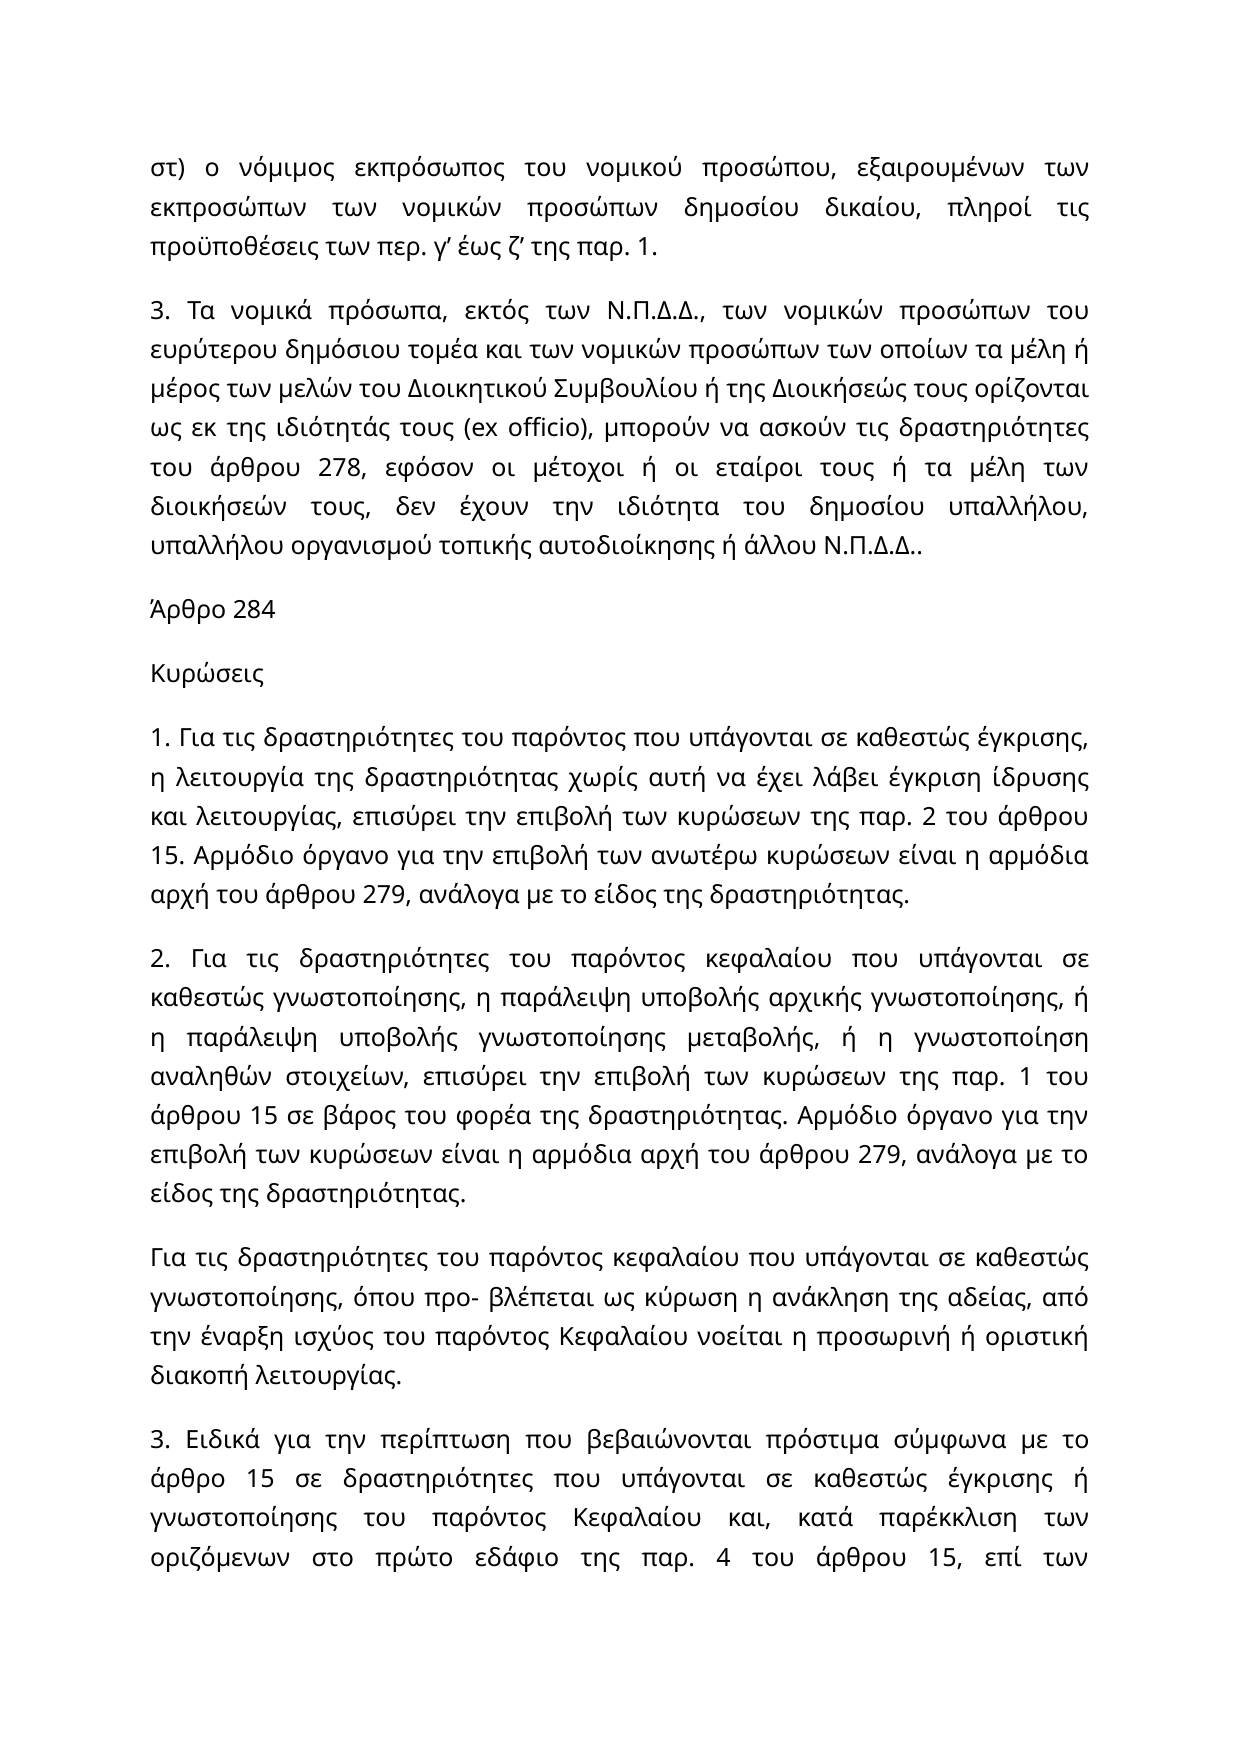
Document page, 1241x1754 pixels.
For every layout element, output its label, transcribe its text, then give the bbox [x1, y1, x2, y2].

text στ) ο νόμιμος εκπρόσωπος του νομικού προσώπου, εξαιρουμένων των εκπροσώπων των νομικών προσώπων δημοσίου δικαίου, πληροί τις προϋποθέσεις των περ. γ’ έως ζ’ της παρ. 1. [150, 150, 1090, 262]
text 1. Για τις δραστηριότητες του παρόντος που υπάγονται σε καθεστώς έγκρισης, η λειτουργία της δραστηριότητας χωρίς αυτή να έχει λάβει έγκριση ίδρυσης και λειτουργίας, επισύρει την επιβολή των κυρώσεων της παρ. 2 του άρθρου 15. Αρμόδιο όργανο για την επιβολή των ανωτέρω κυρώσεων είναι η αρμόδια αρχή του άρθρου 279, ανάλογα με το είδος της δραστηριότητας. [150, 720, 1090, 911]
text Κυρώσεις [150, 656, 1090, 690]
text 3. Ειδικά για την περίπτωση που βεβαιώνονται πρόστιμα σύμφωνα με το άρθρο 15 σε δραστηριότητες που υπάγονται σε καθεστώς έγκρισης ή γνωστοποίησης του παρόντος Κεφαλαίου και, κατά παρέκκλιση των οριζόμενων στο πρώτο εδάφιο της παρ. 4 του άρθρου 15, επί των [150, 1422, 1090, 1573]
text Για τις δραστηριότητες του παρόντος κεφαλαίου που υπάγονται σε καθεστώς γνωστοποίησης, όπου προ- βλέπεται ως κύρωση η ανάκληση της αδείας, από την έναρξη ισχύος του παρόντος Κεφαλαίου νοείται η προσωρινή ή οριστική διακοπή λειτουργίας. [150, 1240, 1090, 1392]
text Άρθρο 284 [150, 592, 1090, 626]
text 2. Για τις δραστηριότητες του παρόντος κεφαλαίου που υπάγονται σε καθεστώς γνωστοποίησης, η παράλειψη υποβολής αρχικής γνωστοποίησης, ή η παράλειψη υποβολής γνωστοποίησης μεταβολής, ή η γνωστοποίηση αναληθών στοιχείων, επισύρει την επιβολή των κυρώσεων της παρ. 1 του άρθρου 15 σε βάρος του φορέα της δραστηριότητας. Αρμόδιο όργανο για την επιβολή των κυρώσεων είναι η αρμόδια αρχή του άρθρου 279, ανάλογα με το είδος της δραστηριότητας. [150, 941, 1090, 1210]
text 3. Τα νομικά πρόσωπα, εκτός των Ν.Π.Δ.Δ., των νομικών προσώπων του ευρύτερου δημόσιου τομέα και των νομικών προσώπων των οποίων τα μέλη ή μέρος των μελών του Διοικητικού Συμβουλίου ή της Διοικήσεώς τους ορίζονται ως εκ της ιδιότητάς τους (ex officio), μπορούν να ασκούν τις δραστηριότητες του άρθρου 278, εφόσον οι μέτοχοι ή οι εταίροι τους ή τα μέλη των διοικήσεών τους, δεν έχουν την ιδιότητα του δημοσίου υπαλλήλου, υπαλλήλου οργανισμού τοπικής αυτοδιοίκησης ή άλλου Ν.Π.Δ.Δ.. [150, 292, 1090, 562]
